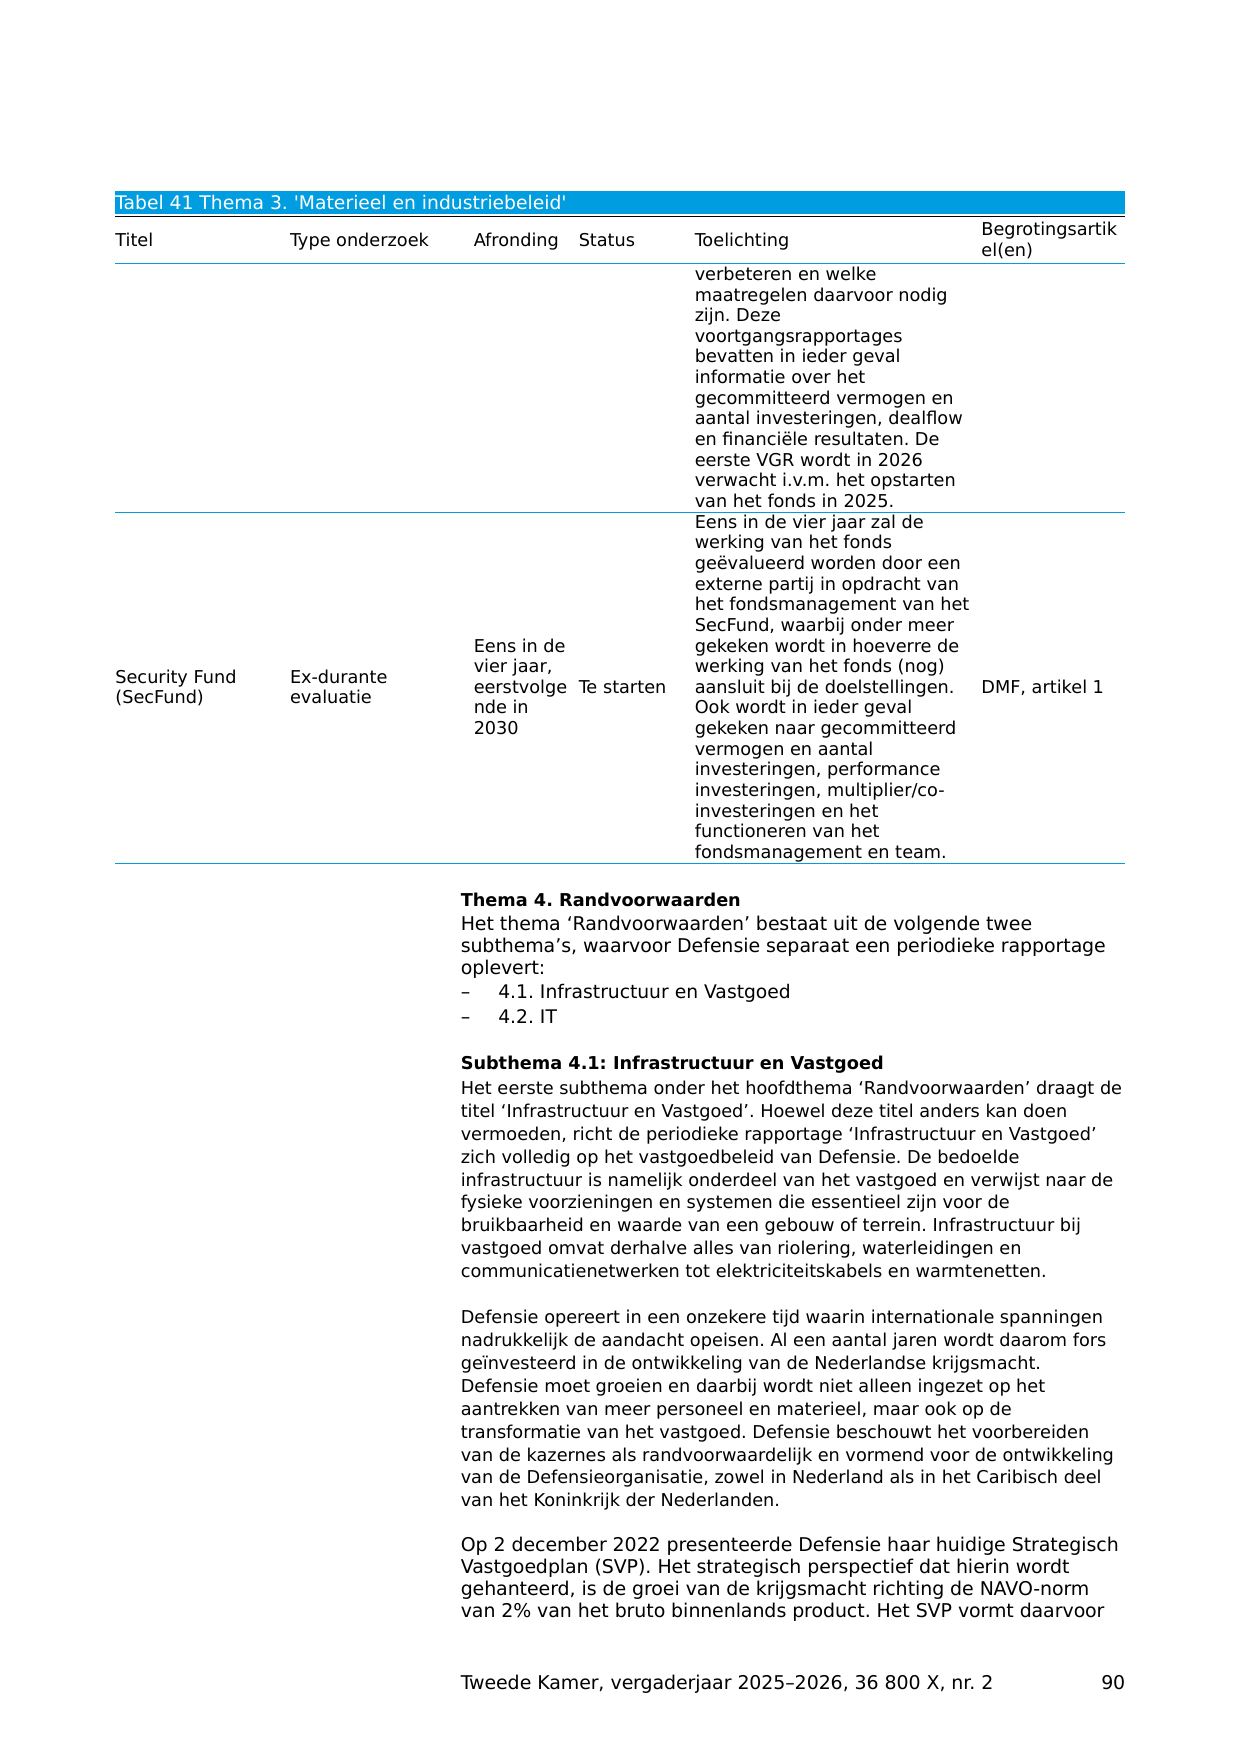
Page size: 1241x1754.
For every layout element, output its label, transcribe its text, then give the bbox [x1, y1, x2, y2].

table_cell Type onderzoek [287, 217, 471, 263]
table_cell Titel [115, 217, 287, 263]
table_cell [471, 264, 576, 511]
text Het eerste subthema onder het hoofdthema ‘Randvoorwaarden’ draagt de titel ‘Infrastructuur en Vastgoed’. Hoewel deze titel anders kan doen vermoeden, richt de periodieke rapportage ‘Infrastructuur en Vastgoed’ zich volledig op het vastgoedbeleid van Defensie. De bedoelde infrastructuur is namelijk onderdeel van het vastgoed en verwijst naar de fysieke voorzieningen en systemen die essentieel zijn voor de bruikbaarheid en waarde van een gebouw of terrein. Infrastructuur bij vastgoed omvat derhalve alles van riolering, waterleidingen en communicatienetwerken tot elektriciteitskabels en warmtenetten. [461, 1076, 1125, 1282]
table_cell Security Fund (SecFund) [115, 513, 287, 862]
table_cell Eens in de vier jaar, eerstvolgende in 2030 [471, 513, 576, 862]
table_cell [576, 264, 692, 511]
table_cell [978, 264, 1125, 511]
table_cell Toelichting [692, 217, 978, 263]
table_cell [287, 264, 471, 511]
table_cell Eens in de vier jaar zal de werking van het fonds geëvalueerd worden door een externe partij in opdracht van het fondsmanagement van het SecFund, waarbij onder meer gekeken wordt in hoeverre de werking van het fonds (nog) aansluit bij de doelstellingen. Ook wordt in ieder geval gekeken naar gecommitteerd vermogen en aantal investeringen, performance investeringen, multiplier/co-investeringen en het functioneren van het fondsmanagement en team. [692, 513, 978, 862]
text Defensie opereert in een onzekere tijd waarin internationale spanningen nadrukkelijk de aandacht opeisen. Al een aantal jaren wordt daarom fors geïnvesteerd in de ontwikkeling van de Nederlandse krijgsmacht. Defensie moet groeien en daarbij wordt niet alleen ingezet op het aantrekken van meer personeel en materieel, maar ook op de transformatie van het vastgoed. Defensie beschouwt het voorbereiden van de kazernes als randvoorwaardelijk en vormend voor de ontwikkeling van de Defensieorganisatie, zowel in Nederland als in het Caribisch deel van het Koninkrijk der Nederlanden. [461, 1305, 1125, 1511]
text Het thema ‘Randvoorwaarden’ bestaat uit de volgende twee subthema’s, waarvoor Defensie separaat een periodieke rapportage oplevert: [461, 913, 1125, 979]
text Op 2 december 2022 presenteerde Defensie haar huidige Strategisch Vastgoedplan (SVP). Het strategisch perspectief dat hierin wordt gehanteerd, is de groei van de krijgsmacht richting de NAVO-norm van 2% van het bruto binnenlands product. Het SVP vormt daarvoor [461, 1534, 1125, 1622]
text Subthema 4.1: Infrastructuur en Vastgoed [461, 1051, 1125, 1074]
table_cell Afronding [471, 217, 576, 263]
table_cell Status [576, 217, 692, 263]
table_cell Ex-durante evaluatie [287, 513, 471, 862]
list 4.2. IT [461, 1004, 1125, 1029]
table_cell Begrotingsartikel(en) [978, 217, 1125, 263]
table_cell DMF, artikel 1 [978, 513, 1125, 862]
text Thema 4. Randvoorwaarden [461, 888, 1125, 911]
table_cell verbeteren en welke maatregelen daarvoor nodig zijn. Deze voortgangsrapportages bevatten in ieder geval informatie over het gecommitteerd vermogen en aantal investeringen, dealflow en financiële resultaten. De eerste VGR wordt in 2026 verwacht i.v.m. het opstarten van het fonds in 2025. [692, 264, 978, 511]
table_cell [115, 264, 287, 511]
table_cell Te starten [576, 513, 692, 862]
list 4.1. Infrastructuur en Vastgoed [461, 979, 1125, 1004]
